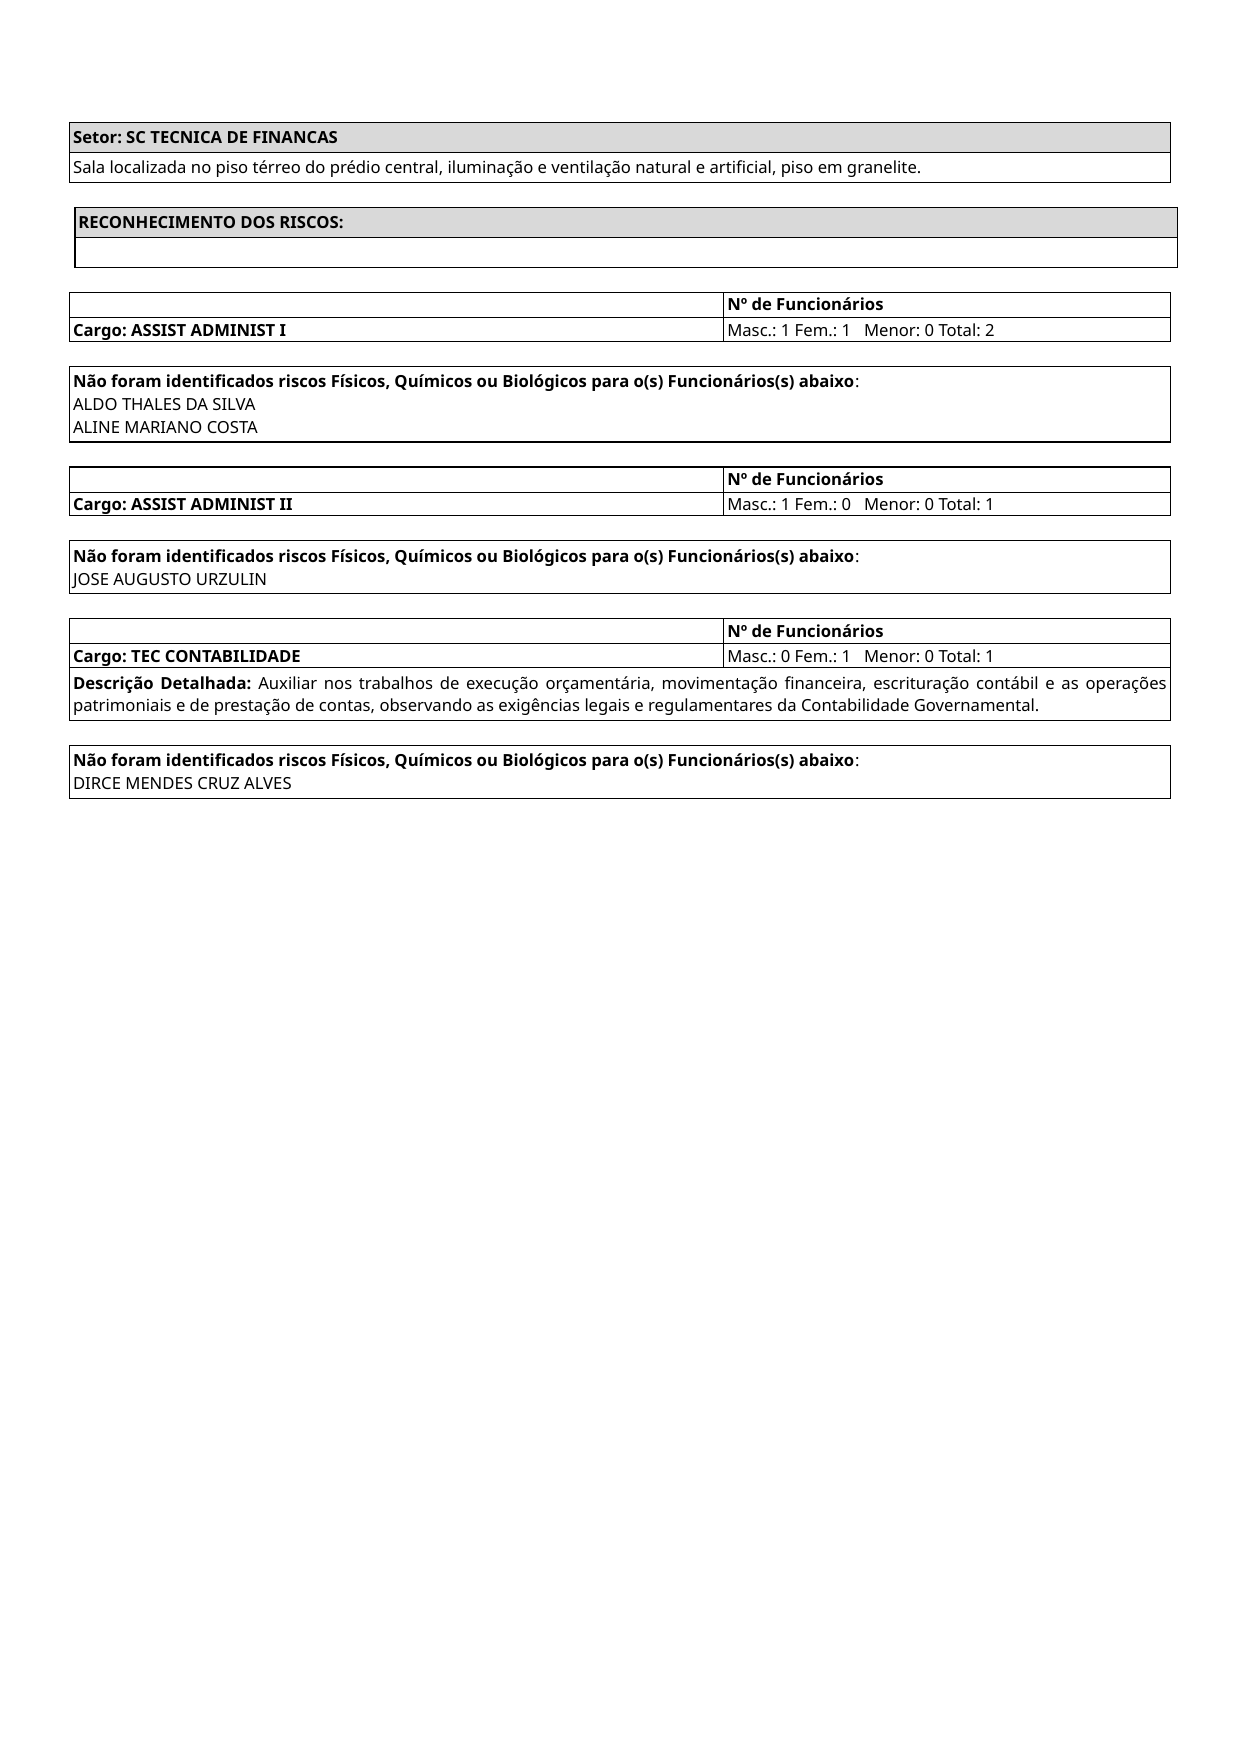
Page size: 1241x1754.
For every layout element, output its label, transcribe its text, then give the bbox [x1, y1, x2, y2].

table_header Nº de Funcionários [724, 293, 1170, 317]
table_header Nº de Funcionários [724, 619, 1170, 643]
table_cell Cargo: ASSIST ADMINIST II [70, 493, 723, 515]
table_cell - [76, 238, 1177, 267]
table_cell Cargo: TEC CONTABILIDADE [70, 644, 723, 667]
table_header [70, 468, 723, 492]
table_header Não foram identificados riscos Físicos, Químicos ou Biológicos para o(s) Funcionários(s) abaixo: JOSE AUGUSTO URZULIN [70, 541, 1170, 593]
table_cell Sala localizada no piso térreo do prédio central, iluminação e ventilação natural e artificial, piso em granelite. [70, 153, 1170, 182]
table_cell Masc.: 1 Fem.: 0 Menor: 0 Total: 1 [724, 493, 1170, 515]
table_cell Descrição Detalhada: Auxiliar nos trabalhos de execução orçamentária, movimentação financeira, escrituração contábil e as operações patrimoniais e de prestação de contas, observando as exigências legais e regulamentares da Contabilidade Governamental. [70, 668, 1170, 720]
table_header Setor: SC TECNICA DE FINANCAS [70, 123, 1170, 152]
table_header Não foram identificados riscos Físicos, Químicos ou Biológicos para o(s) Funcionários(s) abaixo: ALDO THALES DA SILVA ALINE MARIANO COSTA [70, 367, 1170, 441]
table_header Não foram identificados riscos Físicos, Químicos ou Biológicos para o(s) Funcionários(s) abaixo: DIRCE MENDES CRUZ ALVES [70, 746, 1170, 798]
table_header [70, 293, 723, 317]
table_header [70, 619, 723, 643]
table_cell Cargo: ASSIST ADMINIST I [70, 318, 723, 341]
table_header Nº de Funcionários [724, 468, 1170, 492]
table_cell Masc.: 1 Fem.: 1 Menor: 0 Total: 2 [724, 318, 1170, 341]
table_header RECONHECIMENTO DOS RISCOS: [76, 208, 1177, 237]
table_cell Masc.: 0 Fem.: 1 Menor: 0 Total: 1 [724, 644, 1170, 667]
